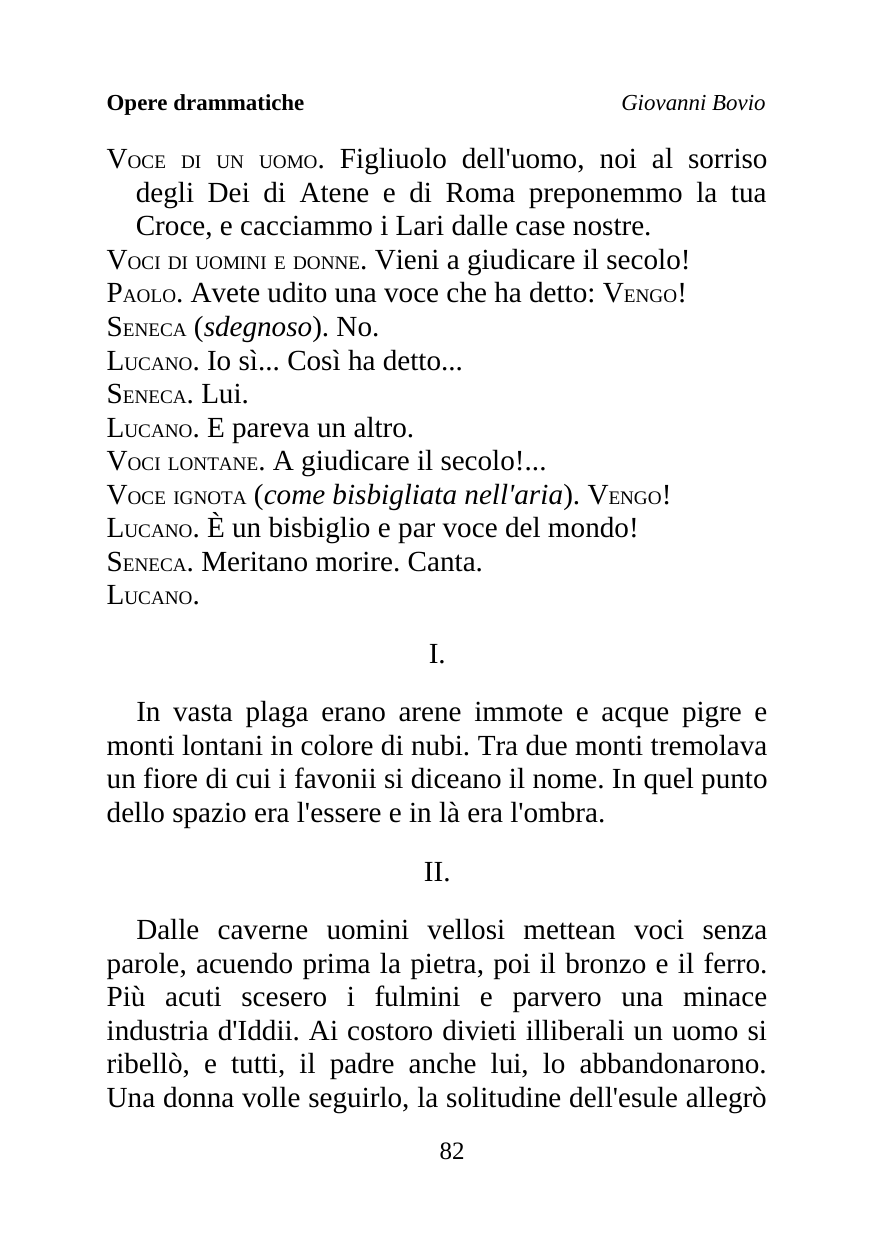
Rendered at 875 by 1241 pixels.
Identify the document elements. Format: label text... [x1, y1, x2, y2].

text Dalle caverne uomini vellosi mettean voci senza parole, acuendo prima la pietra, poi il bronzo e il ferro. Più acuti scesero i fulmini e parvero una minace industria d'Iddii. Ai costoro divieti illiberali un uomo si ribellò, e tutti, il padre anche lui, lo abbandonarono. Una donna volle seguirlo, la solitudine dell'esule allegrò [106, 912, 768, 1113]
text Voci di uomini e donne. Vieni a giudicare il secolo! [106, 242, 768, 276]
text Lucano. E pareva un altro. [106, 410, 768, 443]
text I. [106, 636, 768, 669]
text Lucano. È un bisbiglio e par voce del mondo! [106, 510, 768, 544]
text Voci lontane. A giudicare il secolo!... [106, 443, 768, 477]
text Seneca. Lui. [106, 376, 768, 410]
text II. [106, 854, 768, 887]
text Lucano. [106, 577, 768, 611]
text Paolo. Avete udito una voce che ha detto: Vengo! [106, 276, 768, 309]
text Voce ignota (come bisbigliata nell'aria). Vengo! [106, 477, 768, 510]
text Seneca. Meritano morire. Canta. [106, 544, 768, 577]
text In vasta plaga erano arene immote e acque pigre e monti lontani in colore di nubi. Tra due monti tremolava un fiore di cui i favonii si diceano il nome. In quel punto dello spazio era l'essere e in là era l'ombra. [106, 694, 768, 829]
text Seneca (sdegnoso). No. [106, 309, 768, 343]
text Lucano. Io sì... Così ha detto... [106, 343, 768, 376]
text Voce di un uomo. Figliuolo dell'uomo, noi al sorriso degli Dei di Atene e di Roma preponemmo la tua Croce, e cacciammo i Lari dalle case nostre. [106, 141, 768, 242]
